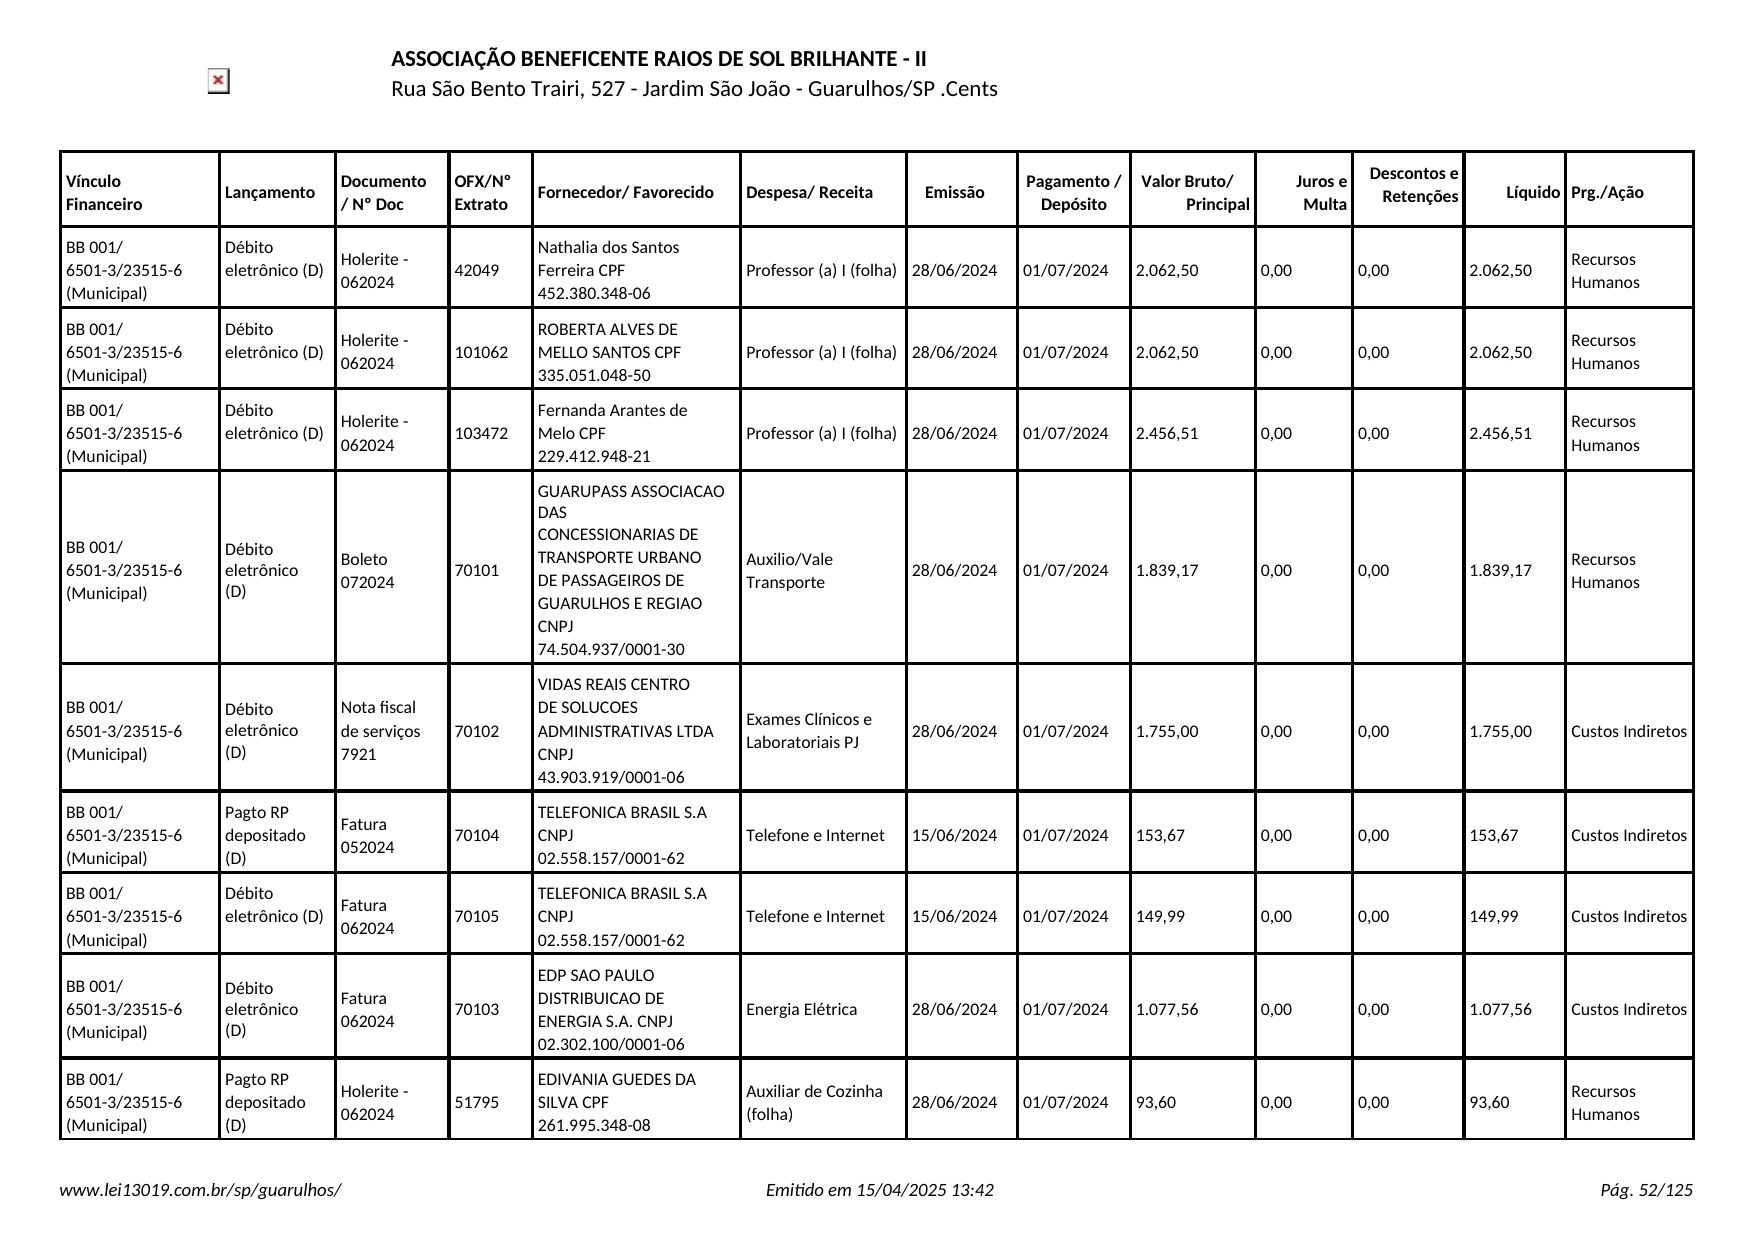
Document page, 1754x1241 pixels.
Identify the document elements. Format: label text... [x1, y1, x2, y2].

table_cell BB 001/ 6501-3/23515-6 (Municipal) [62, 955, 218, 1056]
table_cell Auxilio/Vale Transporte [742, 472, 905, 662]
table_cell 0,00 [1257, 793, 1351, 871]
table_cell Nota fiscal de serviços 7921 [337, 665, 447, 789]
table_cell 2.062,50 [1466, 309, 1564, 387]
table_cell Holerite - 062024 [337, 309, 447, 387]
table_cell Recursos Humanos [1567, 390, 1692, 468]
table_cell Holerite - 062024 [337, 390, 447, 468]
table_cell Energia Elétrica [742, 955, 905, 1056]
table_cell Fatura 052024 [337, 793, 447, 871]
table_cell Débito eletrônico (D) [221, 955, 334, 1056]
table_cell 01/07/2024 [1019, 472, 1129, 662]
table_cell 28/06/2024 [908, 955, 1016, 1056]
table_cell 2.456,51 [1132, 390, 1254, 468]
table_cell TELEFONICA BRASIL S.A CNPJ 02.558.157/0001-62 [534, 874, 739, 952]
table_cell Débito eletrônico (D) [221, 874, 334, 952]
table_cell 1.755,00 [1466, 665, 1564, 789]
table_cell 0,00 [1354, 955, 1462, 1056]
table_cell Auxiliar de Cozinha (folha) [742, 1060, 905, 1138]
table_cell 28/06/2024 [908, 309, 1016, 387]
table_cell 101062 [451, 309, 531, 387]
table_cell Recursos Humanos [1567, 228, 1692, 306]
table_cell 01/07/2024 [1019, 228, 1129, 306]
table_cell 28/06/2024 [908, 390, 1016, 468]
table_cell 153,67 [1132, 793, 1254, 871]
table_cell 42049 [451, 228, 531, 306]
table_cell Líquido [1466, 153, 1564, 224]
table_cell Custos Indiretos [1567, 665, 1692, 789]
table_cell 0,00 [1354, 228, 1462, 306]
table_cell 1.077,56 [1132, 955, 1254, 1056]
table_cell 51795 [451, 1060, 531, 1138]
table_cell Descontos e Retenções [1354, 153, 1462, 224]
table_cell 28/06/2024 [908, 472, 1016, 662]
table_cell 0,00 [1354, 665, 1462, 789]
table_cell 15/06/2024 [908, 793, 1016, 871]
table_cell 2.062,50 [1132, 228, 1254, 306]
table_cell 01/07/2024 [1019, 309, 1129, 387]
table_cell Recursos Humanos [1567, 1060, 1692, 1138]
table_cell Fornecedor/ Favorecido [534, 153, 739, 224]
table_cell 93,60 [1466, 1060, 1564, 1138]
table_cell Exames Clínicos e Laboratoriais PJ [742, 665, 905, 789]
table_cell 2.062,50 [1132, 309, 1254, 387]
table_cell 1.077,56 [1466, 955, 1564, 1056]
table_cell 0,00 [1354, 1060, 1462, 1138]
table_cell 0,00 [1257, 390, 1351, 468]
table_cell Telefone e Internet [742, 874, 905, 952]
table_cell Custos Indiretos [1567, 793, 1692, 871]
table_cell 0,00 [1257, 665, 1351, 789]
table_cell 2.062,50 [1466, 228, 1564, 306]
table_cell 0,00 [1354, 309, 1462, 387]
table_cell Valor Bruto/ Principal [1132, 153, 1254, 224]
table_cell Holerite - 062024 [337, 1060, 447, 1138]
table_cell Fatura 062024 [337, 874, 447, 952]
table_cell 0,00 [1354, 472, 1462, 662]
table_cell 01/07/2024 [1019, 955, 1129, 1056]
table_cell Lançamento [221, 153, 334, 224]
table_cell 0,00 [1257, 1060, 1351, 1138]
table_cell 01/07/2024 [1019, 874, 1129, 952]
table_cell EDIVANIA GUEDES DA SILVA CPF 261.995.348-08 [534, 1060, 739, 1138]
table_cell TELEFONICA BRASIL S.A CNPJ 02.558.157/0001-62 [534, 793, 739, 871]
table_cell VIDAS REAIS CENTRO DE SOLUCOES ADMINISTRATIVAS LTDA CNPJ 43.903.919/0001-06 [534, 665, 739, 789]
table_cell 0,00 [1257, 874, 1351, 952]
table_cell 0,00 [1354, 390, 1462, 468]
table_cell Custos Indiretos [1567, 955, 1692, 1056]
table_cell Recursos Humanos [1567, 309, 1692, 387]
table_cell 0,00 [1354, 793, 1462, 871]
table_cell 70105 [451, 874, 531, 952]
table_cell Débito eletrônico (D) [221, 390, 334, 468]
table_cell BB 001/ 6501-3/23515-6 (Municipal) [62, 1060, 218, 1138]
table_cell 70103 [451, 955, 531, 1056]
table_cell 01/07/2024 [1019, 793, 1129, 871]
table_cell Despesa/ Receita [742, 153, 905, 224]
table_cell 0,00 [1257, 472, 1351, 662]
table_cell BB 001/ 6501-3/23515-6 (Municipal) [62, 228, 218, 306]
table_cell Emissão [908, 153, 1016, 224]
table_cell 153,67 [1466, 793, 1564, 871]
table_cell BB 001/ 6501-3/23515-6 (Municipal) [62, 309, 218, 387]
table_cell Pagto RP depositado (D) [221, 1060, 334, 1138]
table_cell 01/07/2024 [1019, 390, 1129, 468]
table_cell 70102 [451, 665, 531, 789]
table_cell 1.839,17 [1466, 472, 1564, 662]
table_cell Professor (a) I (folha) [742, 309, 905, 387]
table_cell Nathalia dos Santos Ferreira CPF 452.380.348-06 [534, 228, 739, 306]
table_cell Custos Indiretos [1567, 874, 1692, 952]
table_cell Professor (a) I (folha) [742, 228, 905, 306]
table_cell 70104 [451, 793, 531, 871]
table_cell Débito eletrônico (D) [221, 665, 334, 789]
table_cell Boleto 072024 [337, 472, 447, 662]
table_cell BB 001/ 6501-3/23515-6 (Municipal) [62, 390, 218, 468]
table_cell 28/06/2024 [908, 665, 1016, 789]
table_cell Débito eletrônico (D) [221, 228, 334, 306]
table_cell BB 001/ 6501-3/23515-6 (Municipal) [62, 472, 218, 662]
table_cell Prg./Ação [1567, 153, 1692, 224]
table_cell BB 001/ 6501-3/23515-6 (Municipal) [62, 874, 218, 952]
table_cell 149,99 [1466, 874, 1564, 952]
table_cell Telefone e Internet [742, 793, 905, 871]
table_cell 2.456,51 [1466, 390, 1564, 468]
table_cell Débito eletrônico (D) [221, 472, 334, 662]
table_cell 149,99 [1132, 874, 1254, 952]
table_cell Débito eletrônico (D) [221, 309, 334, 387]
table_cell 15/06/2024 [908, 874, 1016, 952]
table_cell Fatura 062024 [337, 955, 447, 1056]
table_cell GUARUPASS ASSOCIACAO DAS CONCESSIONARIAS DE TRANSPORTE URBANO DE PASSAGEIROS DE GUARULHOS E REGIAO CNPJ 74.504.937/0001-30 [534, 472, 739, 662]
table_cell 103472 [451, 390, 531, 468]
table_cell 1.755,00 [1132, 665, 1254, 789]
table_cell 0,00 [1257, 955, 1351, 1056]
table_cell Vínculo Financeiro [62, 153, 218, 224]
table_cell 70101 [451, 472, 531, 662]
table_cell Recursos Humanos [1567, 472, 1692, 662]
table_cell 0,00 [1354, 874, 1462, 952]
table_cell 1.839,17 [1132, 472, 1254, 662]
table_cell 93,60 [1132, 1060, 1254, 1138]
table_cell 0,00 [1257, 228, 1351, 306]
table_cell 01/07/2024 [1019, 665, 1129, 789]
table_cell BB 001/ 6501-3/23515-6 (Municipal) [62, 665, 218, 789]
table_cell ROBERTA ALVES DE MELLO SANTOS CPF 335.051.048-50 [534, 309, 739, 387]
table_cell 28/06/2024 [908, 228, 1016, 306]
table_cell OFX/Nº Extrato [451, 153, 531, 224]
table_cell Pagto RP depositado (D) [221, 793, 334, 871]
table_cell Juros e Multa [1257, 153, 1351, 224]
table_cell Pagamento / Depósito [1019, 153, 1129, 224]
table_cell Professor (a) I (folha) [742, 390, 905, 468]
table_cell BB 001/ 6501-3/23515-6 (Municipal) [62, 793, 218, 871]
table_cell 01/07/2024 [1019, 1060, 1129, 1138]
table_cell Holerite - 062024 [337, 228, 447, 306]
table_cell 0,00 [1257, 309, 1351, 387]
table_cell Documento / Nº Doc [337, 153, 447, 224]
table_cell EDP SAO PAULO DISTRIBUICAO DE ENERGIA S.A. CNPJ 02.302.100/0001-06 [534, 955, 739, 1056]
table_cell Fernanda Arantes de Melo CPF 229.412.948-21 [534, 390, 739, 468]
table_cell 28/06/2024 [908, 1060, 1016, 1138]
